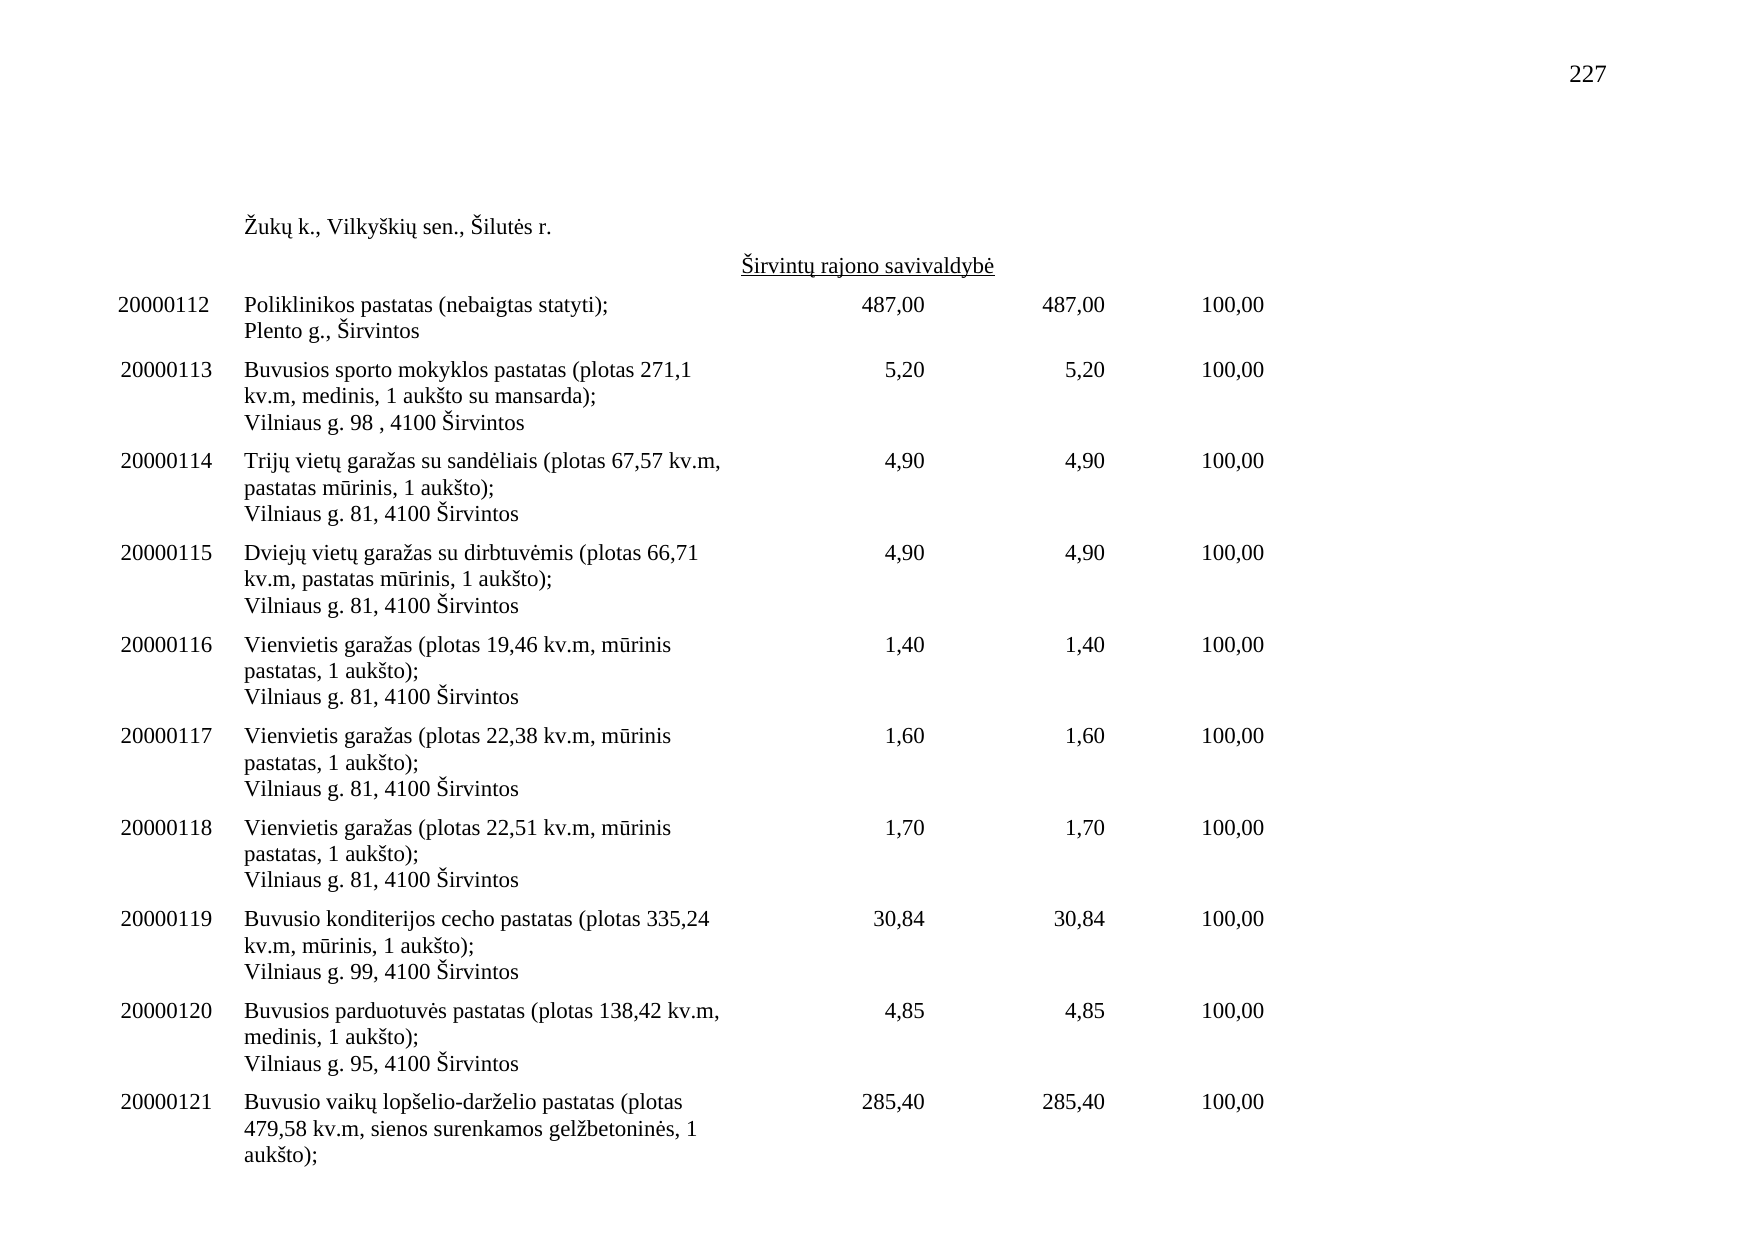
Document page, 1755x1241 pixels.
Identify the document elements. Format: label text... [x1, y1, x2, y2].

table_cell [1473, 808, 1636, 899]
table_cell 100,00 [1122, 808, 1281, 899]
table_cell Buvusio vaikų lopšelio-darželio pastatas (plotas 479,58 kv.m, sienos surenkamos gelžbetoninės, 1 aukšto); [233, 1082, 749, 1167]
table_cell [1473, 991, 1636, 1082]
table_cell 4,90 [750, 533, 941, 624]
table_cell 100,00 [1122, 1082, 1281, 1167]
table_cell [1473, 207, 1636, 246]
table_cell [1473, 1082, 1636, 1167]
table_cell 100,00 [1122, 533, 1281, 624]
table_cell Širvintų rajono savivaldybė [100, 246, 1636, 284]
table_cell 5,20 [750, 350, 941, 441]
table_cell [1281, 441, 1473, 533]
table_cell 20000119 [100, 899, 233, 991]
table_cell 20000118 [100, 808, 233, 899]
table_cell [941, 207, 1122, 246]
table_cell [100, 207, 233, 246]
table_cell 100,00 [1122, 899, 1281, 991]
table_cell [1281, 285, 1473, 350]
table_cell [750, 207, 941, 246]
table_cell Vienvietis garažas (plotas 22,38 kv.m, mūrinis pastatas, 1 aukšto); Vilniaus g. 81, 4100 Širvintos [233, 716, 749, 807]
table_cell [1281, 991, 1473, 1082]
table_cell [1281, 716, 1473, 807]
table_cell [1281, 533, 1473, 624]
table_cell [1281, 350, 1473, 441]
table_cell 4,90 [941, 533, 1122, 624]
table_cell 487,00 [941, 285, 1122, 350]
table_cell Žukų k., Vilkyškių sen., Šilutės r. [233, 207, 749, 246]
table_cell 100,00 [1122, 285, 1281, 350]
table_cell 4,85 [941, 991, 1122, 1082]
table_cell 1,60 [750, 716, 941, 807]
table_cell [1122, 207, 1281, 246]
table_cell [1473, 716, 1636, 807]
table_cell 20000112 [100, 285, 233, 350]
table_cell Vienvietis garažas (plotas 19,46 kv.m, mūrinis pastatas, 1 aukšto); Vilniaus g. 81, 4100 Širvintos [233, 624, 749, 716]
table_cell Buvusios sporto mokyklos pastatas (plotas 271,1 kv.m, medinis, 1 aukšto su mansarda); Vilniaus g. 98 , 4100 Širvintos [233, 350, 749, 441]
table_cell 1,40 [941, 624, 1122, 716]
table_cell Buvusios parduotuvės pastatas (plotas 138,42 kv.m, medinis, 1 aukšto); Vilniaus g. 95, 4100 Širvintos [233, 991, 749, 1082]
table_cell 100,00 [1122, 716, 1281, 807]
table_cell 5,20 [941, 350, 1122, 441]
table_cell 20000121 [100, 1082, 233, 1167]
table_cell Poliklinikos pastatas (nebaigtas statyti); Plento g., Širvintos [233, 285, 749, 350]
table_cell [1473, 533, 1636, 624]
table_cell 100,00 [1122, 991, 1281, 1082]
table_cell Vienvietis garažas (plotas 22,51 kv.m, mūrinis pastatas, 1 aukšto); Vilniaus g. 81, 4100 Širvintos [233, 808, 749, 899]
table_cell [1281, 899, 1473, 991]
table_cell 4,90 [750, 441, 941, 533]
table_cell 20000115 [100, 533, 233, 624]
table_cell 4,85 [750, 991, 941, 1082]
table_cell 100,00 [1122, 441, 1281, 533]
table_cell [1473, 285, 1636, 350]
table_cell [1473, 899, 1636, 991]
table_cell 1,60 [941, 716, 1122, 807]
table_cell 487,00 [750, 285, 941, 350]
table_cell [1281, 808, 1473, 899]
table_cell [1281, 1082, 1473, 1167]
table_cell 1,70 [750, 808, 941, 899]
table_cell 20000120 [100, 991, 233, 1082]
table_cell [1473, 441, 1636, 533]
table_cell Trijų vietų garažas su sandėliais (plotas 67,57 kv.m, pastatas mūrinis, 1 aukšto); Vilniaus g. 81, 4100 Širvintos [233, 441, 749, 533]
table_cell [1473, 350, 1636, 441]
table_cell 20000114 [100, 441, 233, 533]
table_cell 30,84 [941, 899, 1122, 991]
table_cell 4,90 [941, 441, 1122, 533]
table_cell 20000117 [100, 716, 233, 807]
table_cell 100,00 [1122, 350, 1281, 441]
table_cell 1,70 [941, 808, 1122, 899]
table_cell [1473, 624, 1636, 716]
table_cell Dviejų vietų garažas su dirbtuvėmis (plotas 66,71 kv.m, pastatas mūrinis, 1 aukšto); Vilniaus g. 81, 4100 Širvintos [233, 533, 749, 624]
table_cell [1281, 624, 1473, 716]
table_cell 285,40 [941, 1082, 1122, 1167]
table_cell 30,84 [750, 899, 941, 991]
table_cell 20000116 [100, 624, 233, 716]
table_cell 1,40 [750, 624, 941, 716]
table_cell 285,40 [750, 1082, 941, 1167]
table_cell 20000113 [100, 350, 233, 441]
table_cell Buvusio konditerijos cecho pastatas (plotas 335,24 kv.m, mūrinis, 1 aukšto); Vilniaus g. 99, 4100 Širvintos [233, 899, 749, 991]
table_cell [1281, 207, 1473, 246]
table_cell 100,00 [1122, 624, 1281, 716]
